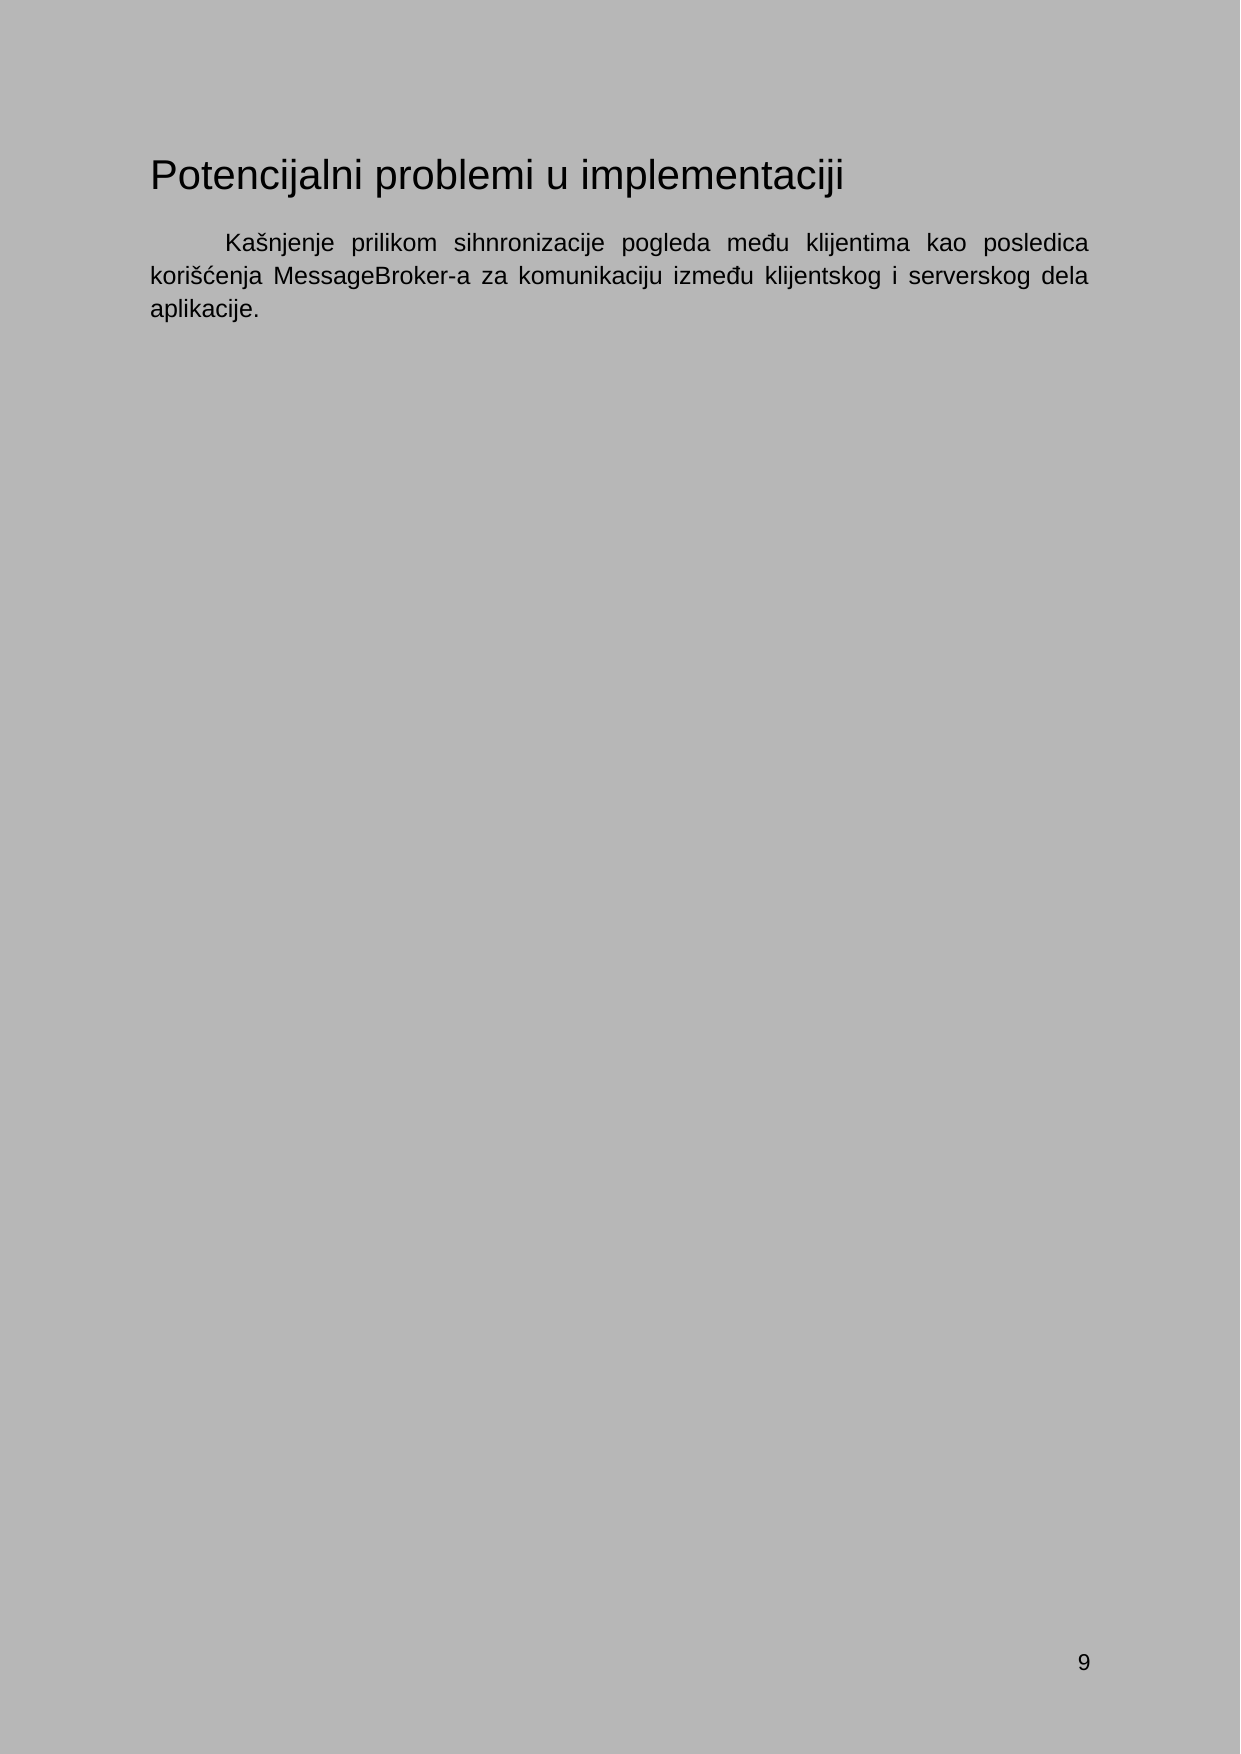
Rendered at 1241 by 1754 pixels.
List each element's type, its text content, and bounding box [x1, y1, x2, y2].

text Kašnjenje prilikom sihnronizacije pogleda među klijentima kao posledica korišćenja MessageBroker-a za komunikaciju između klijentskog i serverskog dela aplikacije. [150, 228, 1090, 323]
subtitle Potencijalni problemi u implementaciji [150, 150, 1090, 198]
